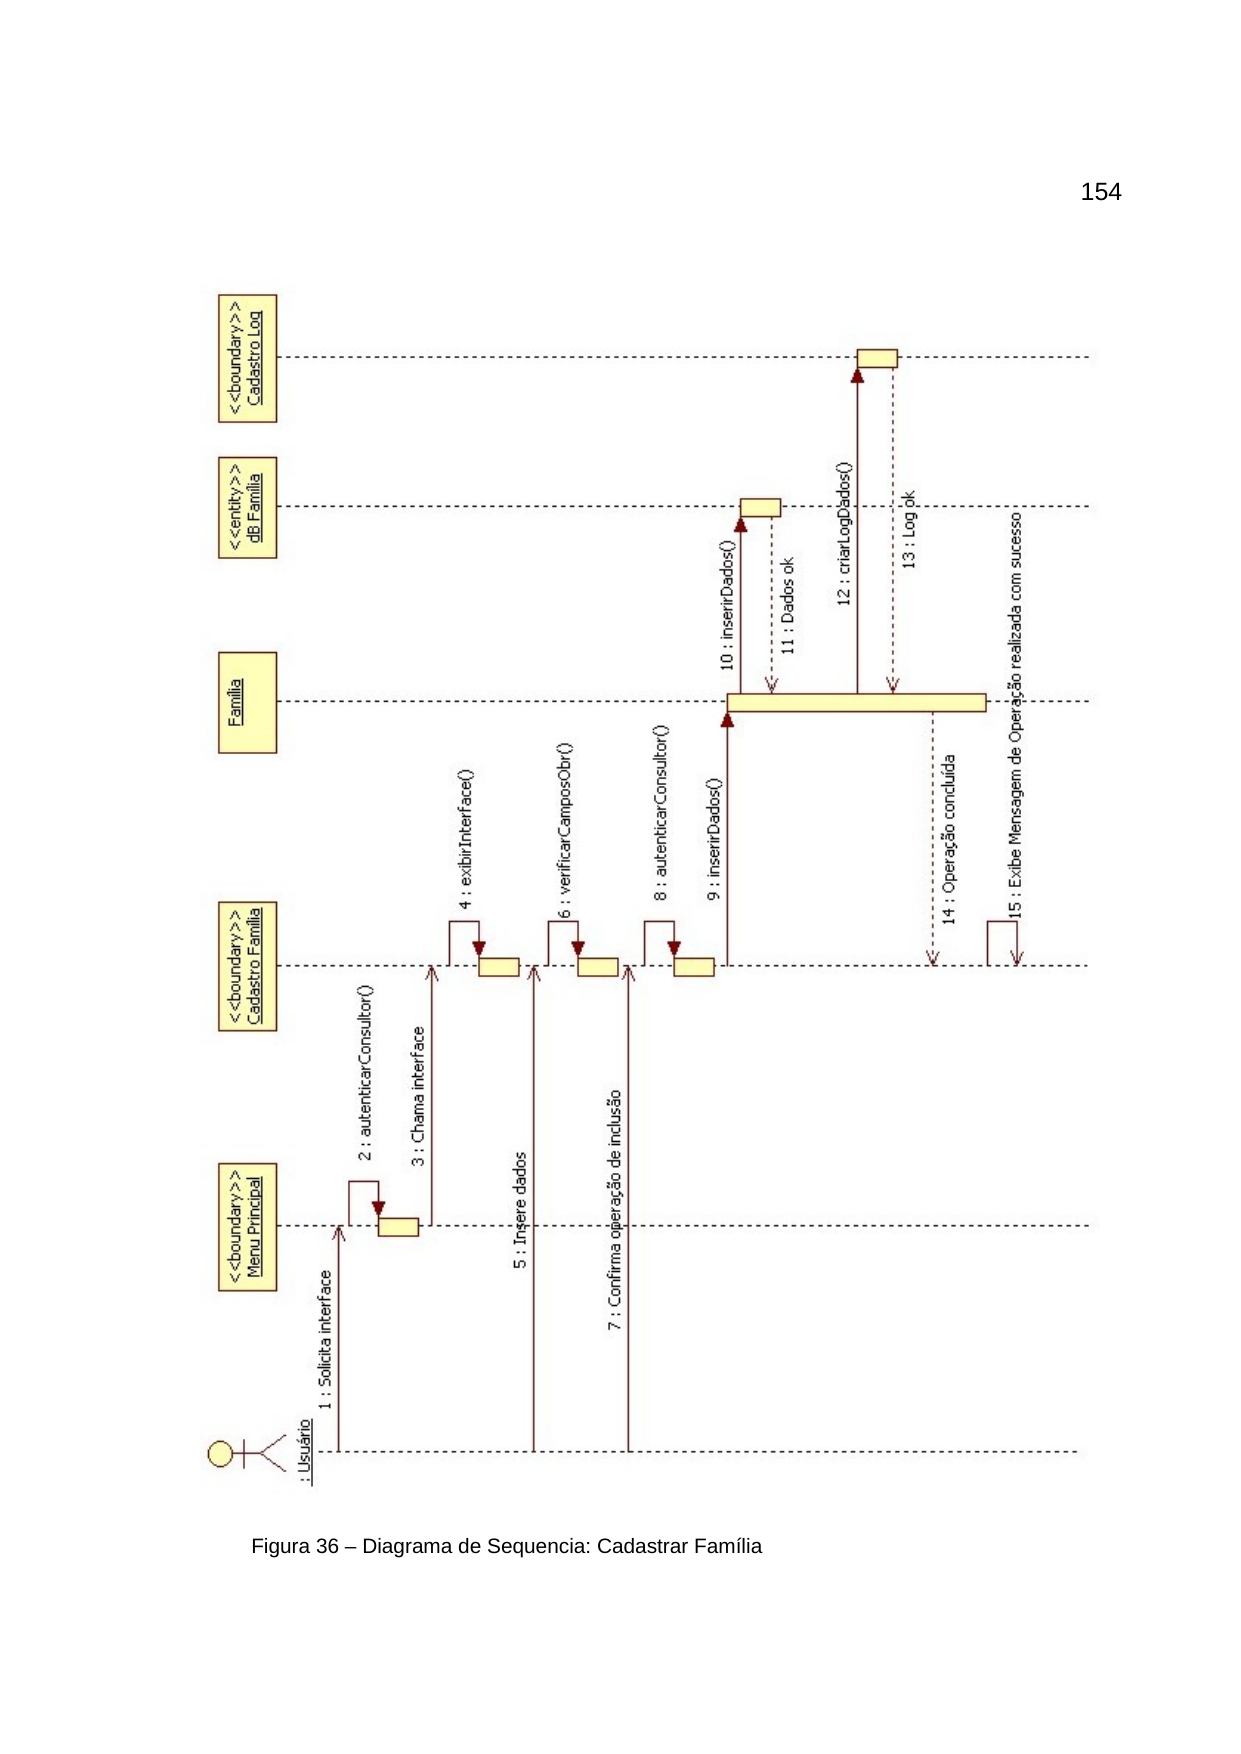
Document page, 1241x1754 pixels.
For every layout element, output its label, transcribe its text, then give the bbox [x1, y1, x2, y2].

text Figura 36 – Diagrama de Sequencia: Cadastrar Família [177, 1534, 1122, 1558]
picture [177, 265, 1123, 1534]
